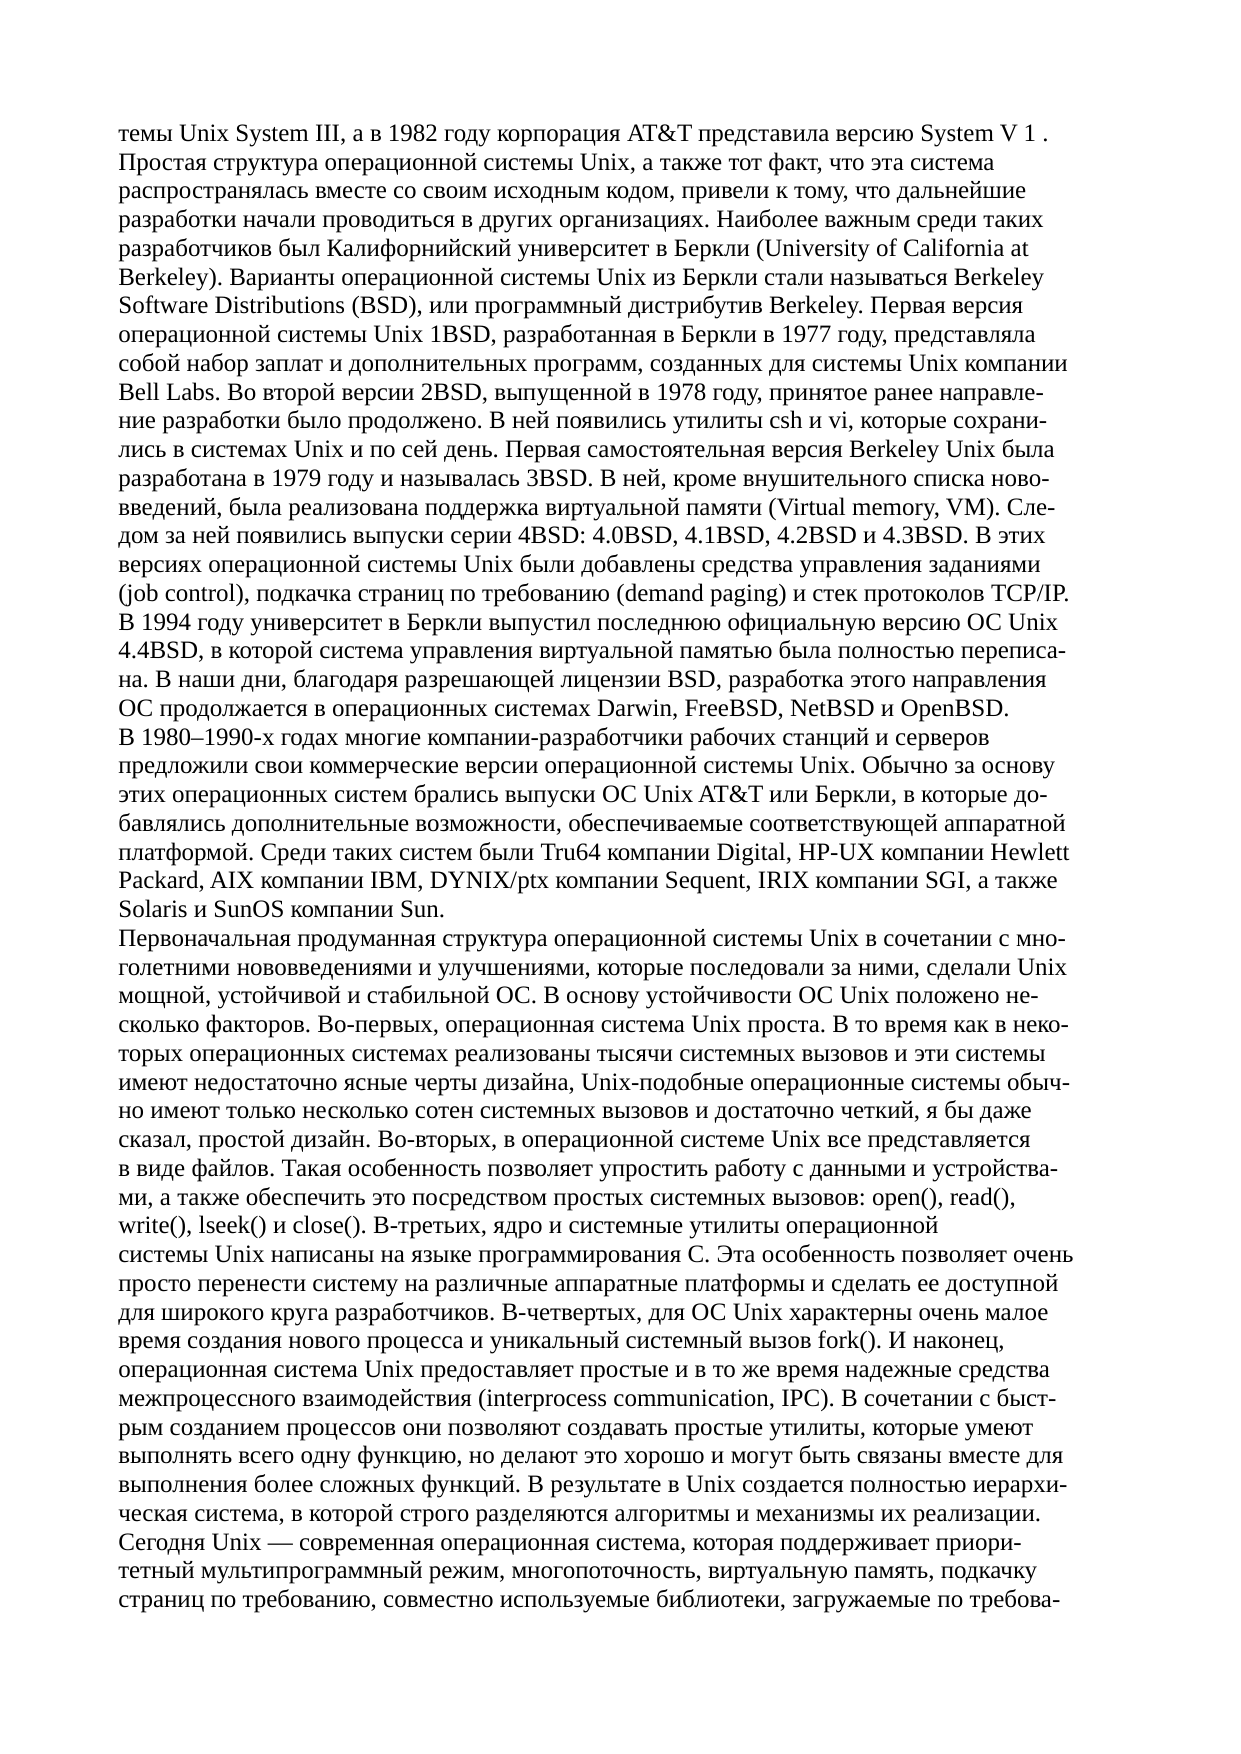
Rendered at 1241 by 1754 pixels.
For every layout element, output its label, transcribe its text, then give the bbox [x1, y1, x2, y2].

text В 1994 году университет в Беркли выпустил последнюю официальную версию ОС Unix [118, 607, 1122, 636]
text выполнять всего одну функцию, но делают это хорошо и могут быть связаны вместе для [118, 1441, 1122, 1469]
text просто перенести систему на различные аппаратные платформы и сделать ее доступной [118, 1268, 1122, 1297]
text 4.4BSD, в которой система управления виртуальной памятью была полностью переписа- [118, 636, 1122, 664]
text Bell Labs. Во второй версии 2BSD, выпущенной в 1978 году, принятое ранее направле- [118, 377, 1122, 406]
text Сегодня Unix — современная операционная система, которая поддерживает приори- [118, 1527, 1122, 1556]
text Software Distributions (BSD), или программный дистрибутив Berkeley. Первая версия [118, 291, 1122, 319]
text Solaris и SunOS компании Sun. [118, 894, 1122, 923]
text предложили свои коммерческие версии операционной системы Unix. Обычно за основу [118, 751, 1122, 779]
text лись в системах Unix и по сей день. Первая самостоятельная версия Berkeley Unix была [118, 434, 1122, 463]
text операционной системы Unix 1BSD, разработанная в Беркли в 1977 году, представляла [118, 319, 1122, 348]
text межпроцессного взаимодействия (interprocess communication, IPC). В сочетании с быст- [118, 1383, 1122, 1412]
text ние разработки было продолжено. В ней появились утилиты csh и vi, которые сохрани- [118, 406, 1122, 434]
text дом за ней появились выпуски серии 4BSD: 4.0BSD, 4.1BSD, 4.2BSD и 4.3BSD. В этих [118, 521, 1122, 549]
text для широкого круга разработчиков. В-четвертых, для ОС Unix характерны очень малое [118, 1297, 1122, 1326]
text разработана в 1979 году и называлась 3BSD. В ней, кроме внушительного списка ново- [118, 463, 1122, 492]
text write(), lseek() и close(). В-третьих, ядро и системные утилиты операционной [118, 1211, 1122, 1239]
text версиях операционной системы Unix были добавлены средства управления заданиями [118, 549, 1122, 578]
text но имеют только несколько сотен системных вызовов и достаточно четкий, я бы даже [118, 1096, 1122, 1124]
text ческая система, в которой строго разделяются алгоритмы и механизмы их реализации. [118, 1498, 1122, 1527]
text голетними нововведениями и улучшениями, которые последовали за ними, сделали Unix [118, 952, 1122, 981]
text распространялась вместе со своим исходным кодом, привели к тому, что дальнейшие [118, 176, 1122, 204]
text разработки начали проводиться в других организациях. Наиболее важным среди таких [118, 204, 1122, 233]
text сколько факторов. Во-первых, операционная система Unix проста. В то время как в неко- [118, 1009, 1122, 1038]
text сказал, простой дизайн. Во-вторых, в операционной системе Unix все представляется [118, 1124, 1122, 1153]
text рым созданием процессов они позволяют создавать простые утилиты, которые умеют [118, 1412, 1122, 1441]
text в виде файлов. Такая особенность позволяет упростить работу с данными и устройства- [118, 1153, 1122, 1182]
text (job control), подкачка страниц по требованию (demand paging) и стек протоколов TCP/IP. [118, 578, 1122, 607]
text платформой. Среди таких систем были Tru64 компании Digital, HP-UX компании Hewlett [118, 837, 1122, 866]
text этих операционных систем брались выпуски ОС Unix AT&T или Беркли, в которые до- [118, 779, 1122, 808]
text имеют недостаточно ясные черты дизайна, Unix-подобные операционные системы обыч- [118, 1067, 1122, 1096]
text темы Unix System III, а в 1982 году корпорация AT&T представила версию System V 1 . [118, 118, 1122, 147]
text ми, а также обеспечить это посредством простых системных вызовов: open(), read(), [118, 1182, 1122, 1211]
text Простая структура операционной системы Unix, а также тот факт, что эта система [118, 147, 1122, 176]
text введений, была реализована поддержка виртуальной памяти (Virtual memory, VM). Сле- [118, 492, 1122, 521]
text мощной, устойчивой и стабильной ОС. В основу устойчивости ОС Unix положено не- [118, 981, 1122, 1009]
text операционная система Unix предоставляет простые и в то же время надежные средства [118, 1354, 1122, 1383]
text бавлялись дополнительные возможности, обеспечиваемые соответствующей аппаратной [118, 808, 1122, 837]
text выполнения более сложных функций. В результате в Unix создается полностью иерархи- [118, 1469, 1122, 1498]
text на. В наши дни, благодаря разрешающей лицензии BSD, разработка этого направления [118, 664, 1122, 693]
text В 1980–1990-х годах многие компании-разработчики рабочих станций и серверов [118, 722, 1122, 751]
text страниц по требованию, совместно используемые библиотеки, загружаемые по требова- [118, 1584, 1122, 1613]
text время создания нового процесса и уникальный системный вызов fork(). И наконец, [118, 1326, 1122, 1354]
text Первоначальная продуманная структура операционной системы Unix в сочетании с мно- [118, 923, 1122, 952]
text Berkeley). Варианты операционной системы Unix из Беркли стали называться Berkeley [118, 262, 1122, 291]
text торых операционных системах реализованы тысячи системных вызовов и эти системы [118, 1038, 1122, 1067]
text Packard, AIX компании IBM, DYNIX/ptx компании Sequent, IRIX компании SGI, а также [118, 866, 1122, 894]
text собой набор заплат и дополнительных программ, созданных для системы Unix компании [118, 348, 1122, 377]
text системы Unix написаны на языке программирования C. Эта особенность позволяет очень [118, 1239, 1122, 1268]
text ОС продолжается в операционных системах Darwin, FreeBSD, NetBSD и OpenBSD. [118, 693, 1122, 722]
text разработчиков был Калифорнийский университет в Беркли (University of California at [118, 233, 1122, 262]
text тетный мультипрограммный режим, многопоточность, виртуальную память, подкачку [118, 1556, 1122, 1584]
